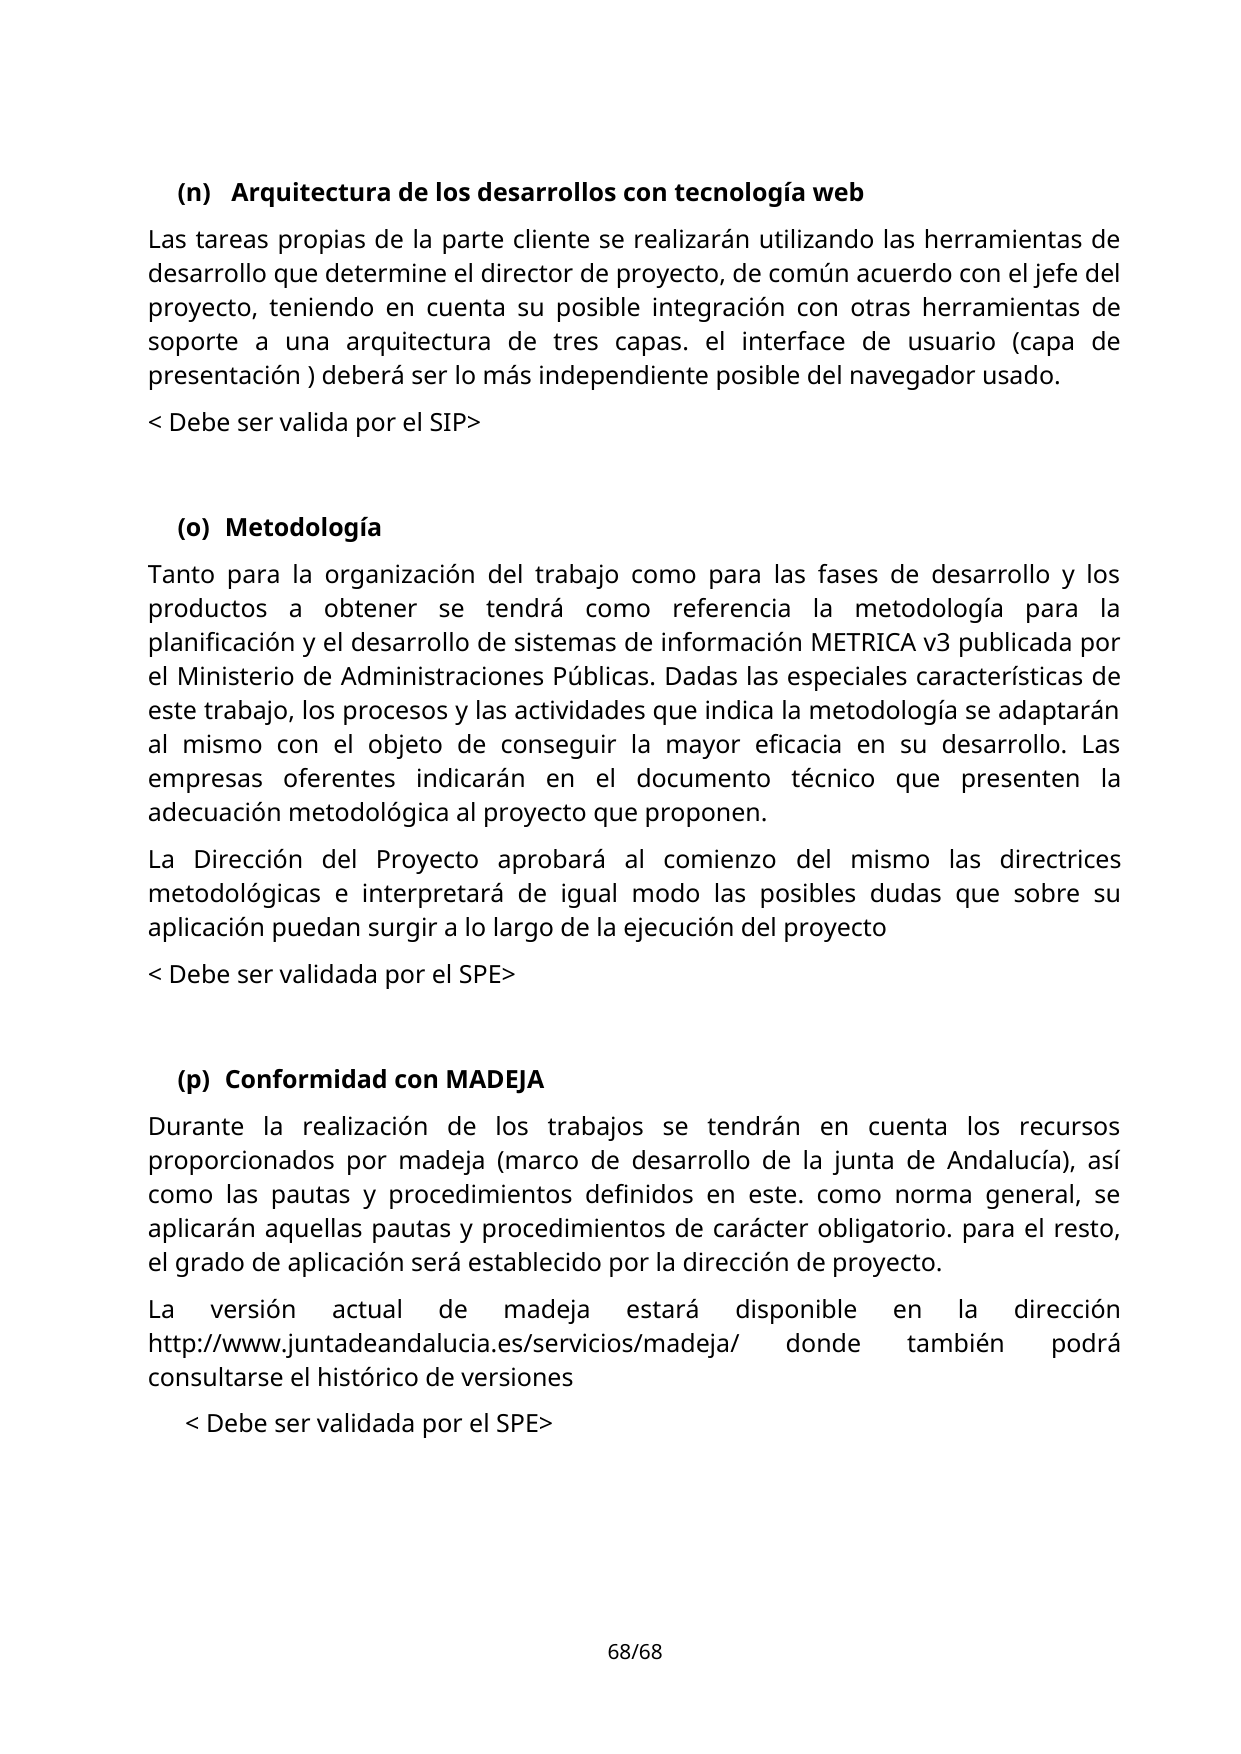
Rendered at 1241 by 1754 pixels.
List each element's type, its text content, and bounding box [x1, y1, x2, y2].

text Las tareas propias de la parte cliente se realizarán utilizando las herramientas de desarrollo que determine el director de proyecto, de común acuerdo con el jefe del proyecto, teniendo en cuenta su posible integración con otras herramientas de soporte a una arquitectura de tres capas. el interface de usuario (capa de presentación ) deberá ser lo más independiente posible del navegador usado. [148, 222, 1122, 392]
text La Dirección del Proyecto aprobará al comienzo del mismo las directrices metodológicas e interpretará de igual modo las posibles dudas que sobre su aplicación puedan surgir a lo largo de la ejecución del proyecto [148, 842, 1122, 944]
text La versión actual de madeja estará disponible en la dirección http://www.juntadeandalucia.es/servicios/madeja/ donde también podrá consultarse el histórico de versiones [148, 1291, 1122, 1393]
text Durante la realización de los trabajos se tendrán en cuenta los recursos proporcionados por madeja (marco de desarrollo de la junta de Andalucía), así como las pautas y procedimientos definidos en este. como norma general, se aplicarán aquellas pautas y procedimientos de carácter obligatorio. para el resto, el grado de aplicación será establecido por la dirección de proyecto. [148, 1108, 1122, 1279]
text < Debe ser valida por el SIP> [148, 404, 1122, 438]
text < Debe ser validada por el SPE> [185, 1406, 1122, 1440]
text Tanto para la organización del trabajo como para las fases de desarrollo y los productos a obtener se tendrá como referencia la metodología para la planificación y el desarrollo de sistemas de información METRICA v3 publicada por el Ministerio de Administraciones Públicas. Dadas las especiales características de este trabajo, los procesos y las actividades que indica la metodología se adaptarán al mismo con el objeto de conseguir la mayor eficacia en su desarrollo. Las empresas oferentes indicarán en el documento técnico que presenten la adecuación metodológica al proyecto que proponen. [148, 557, 1122, 829]
subtitle Metodología [177, 510, 1122, 544]
subtitle Conformidad con MADEJA [177, 1062, 1122, 1096]
subtitle Arquitectura de los desarrollos con tecnología web [177, 175, 1122, 209]
text < Debe ser validada por el SPE> [148, 956, 1122, 990]
